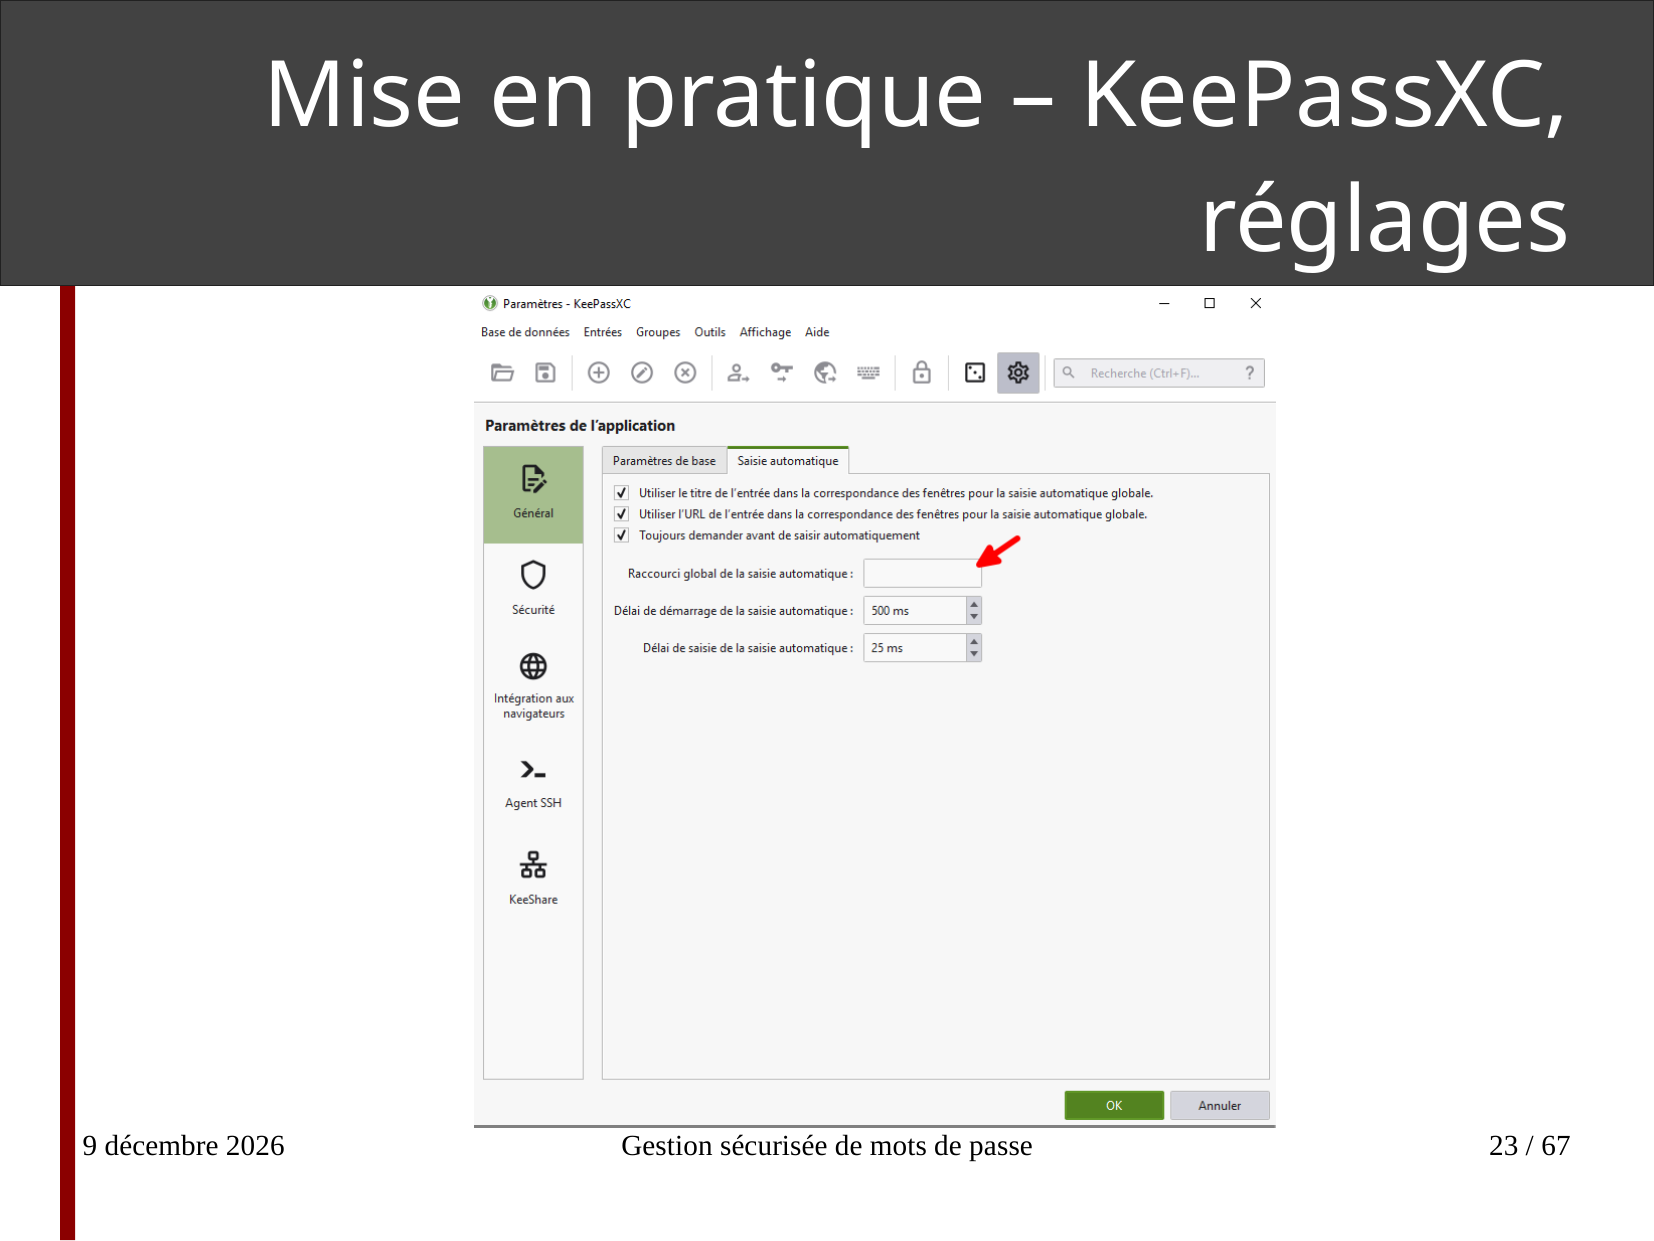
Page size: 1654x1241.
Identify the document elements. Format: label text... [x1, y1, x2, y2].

title Mise en pratique – KeePassXC, réglages [82, 27, 1571, 279]
picture [474, 290, 1276, 1126]
